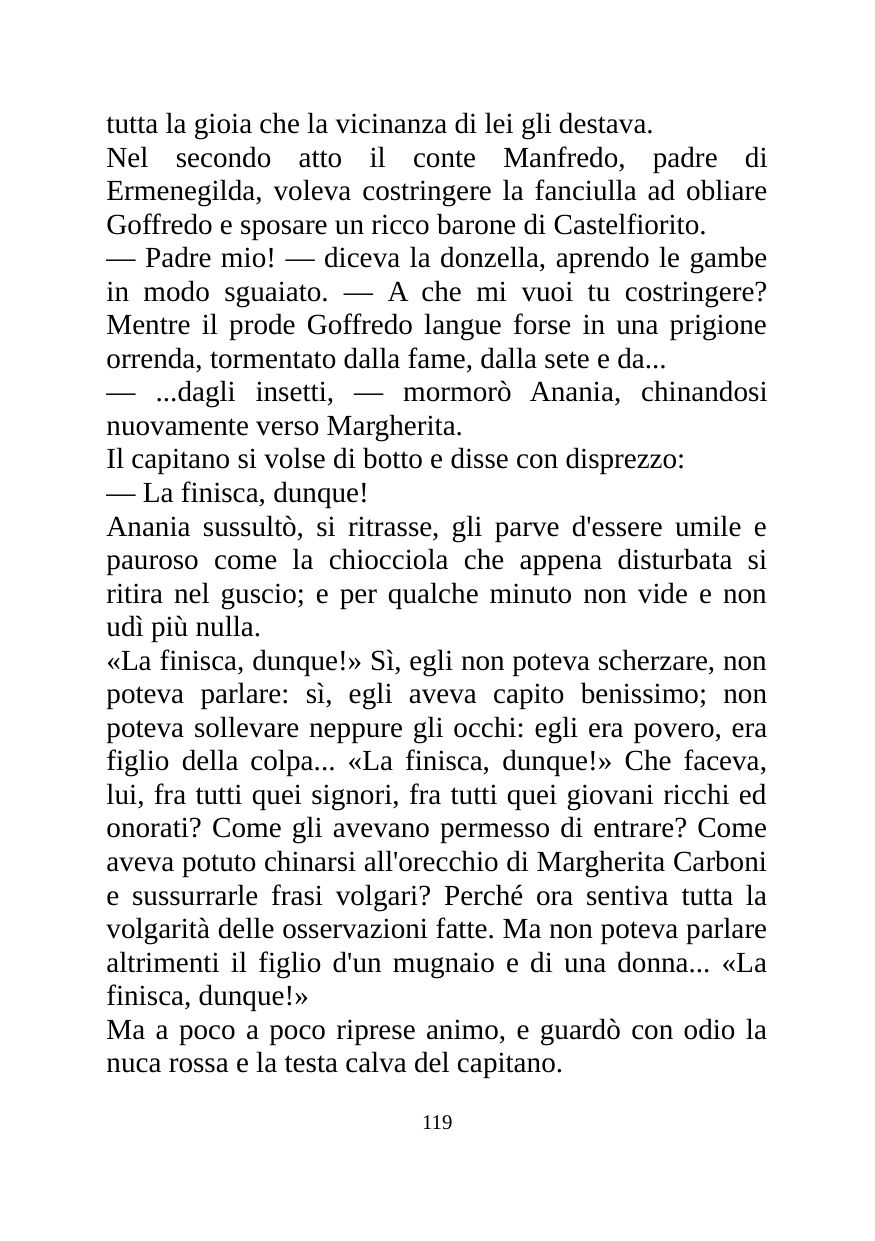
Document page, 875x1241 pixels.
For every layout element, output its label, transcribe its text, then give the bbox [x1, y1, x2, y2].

text Il capitano si volse di botto e disse con disprezzo: [106, 442, 768, 475]
text Nel secondo atto il conte Manfredo, padre di Ermenegilda, voleva costringere la fanciulla ad obliare Goffredo e sposare un ricco barone di Castelfiorito. [106, 140, 768, 240]
text — Padre mio! — diceva la donzella, aprendo le gambe in modo sguaiato. — A che mi vuoi tu costringere? Mentre il prode Goffredo langue forse in una prigione orrenda, tormentato dalla fame, dalla sete e da... [106, 240, 768, 374]
text — ...dagli insetti, — mormorò Anania, chinandosi nuovamente verso Margherita. [106, 374, 768, 442]
text Ma a poco a poco riprese animo, e guardò con odio la nuca rossa e la testa calva del capitano. [106, 1012, 768, 1079]
text Anania sussultò, si ritrasse, gli parve d'essere umile e pauroso come la chiocciola che appena disturbata si ritira nel guscio; e per qualche minuto non vide e non udì più nulla. [106, 509, 768, 643]
text tutta la gioia che la vicinanza di lei gli destava. [106, 106, 768, 140]
text — La finisca, dunque! [106, 475, 768, 509]
text «La finisca, dunque!» Sì, egli non poteva scherzare, non poteva parlare: sì, egli aveva capito benissimo; non poteva sollevare neppure gli occhi: egli era povero, era figlio della colpa... «La finisca, dunque!» Che faceva, lui, fra tutti quei signori, fra tutti quei giovani ricchi ed onorati? Come gli avevano permesso di entrare? Come aveva potuto chinarsi all'orecchio di Margherita Carboni e sussurrarle frasi volgari? Perché ora sentiva tutta la volgarità delle osservazioni fatte. Ma non poteva parlare altrimenti il figlio d'un mugnaio e di una donna... «La finisca, dunque!» [106, 643, 768, 1012]
